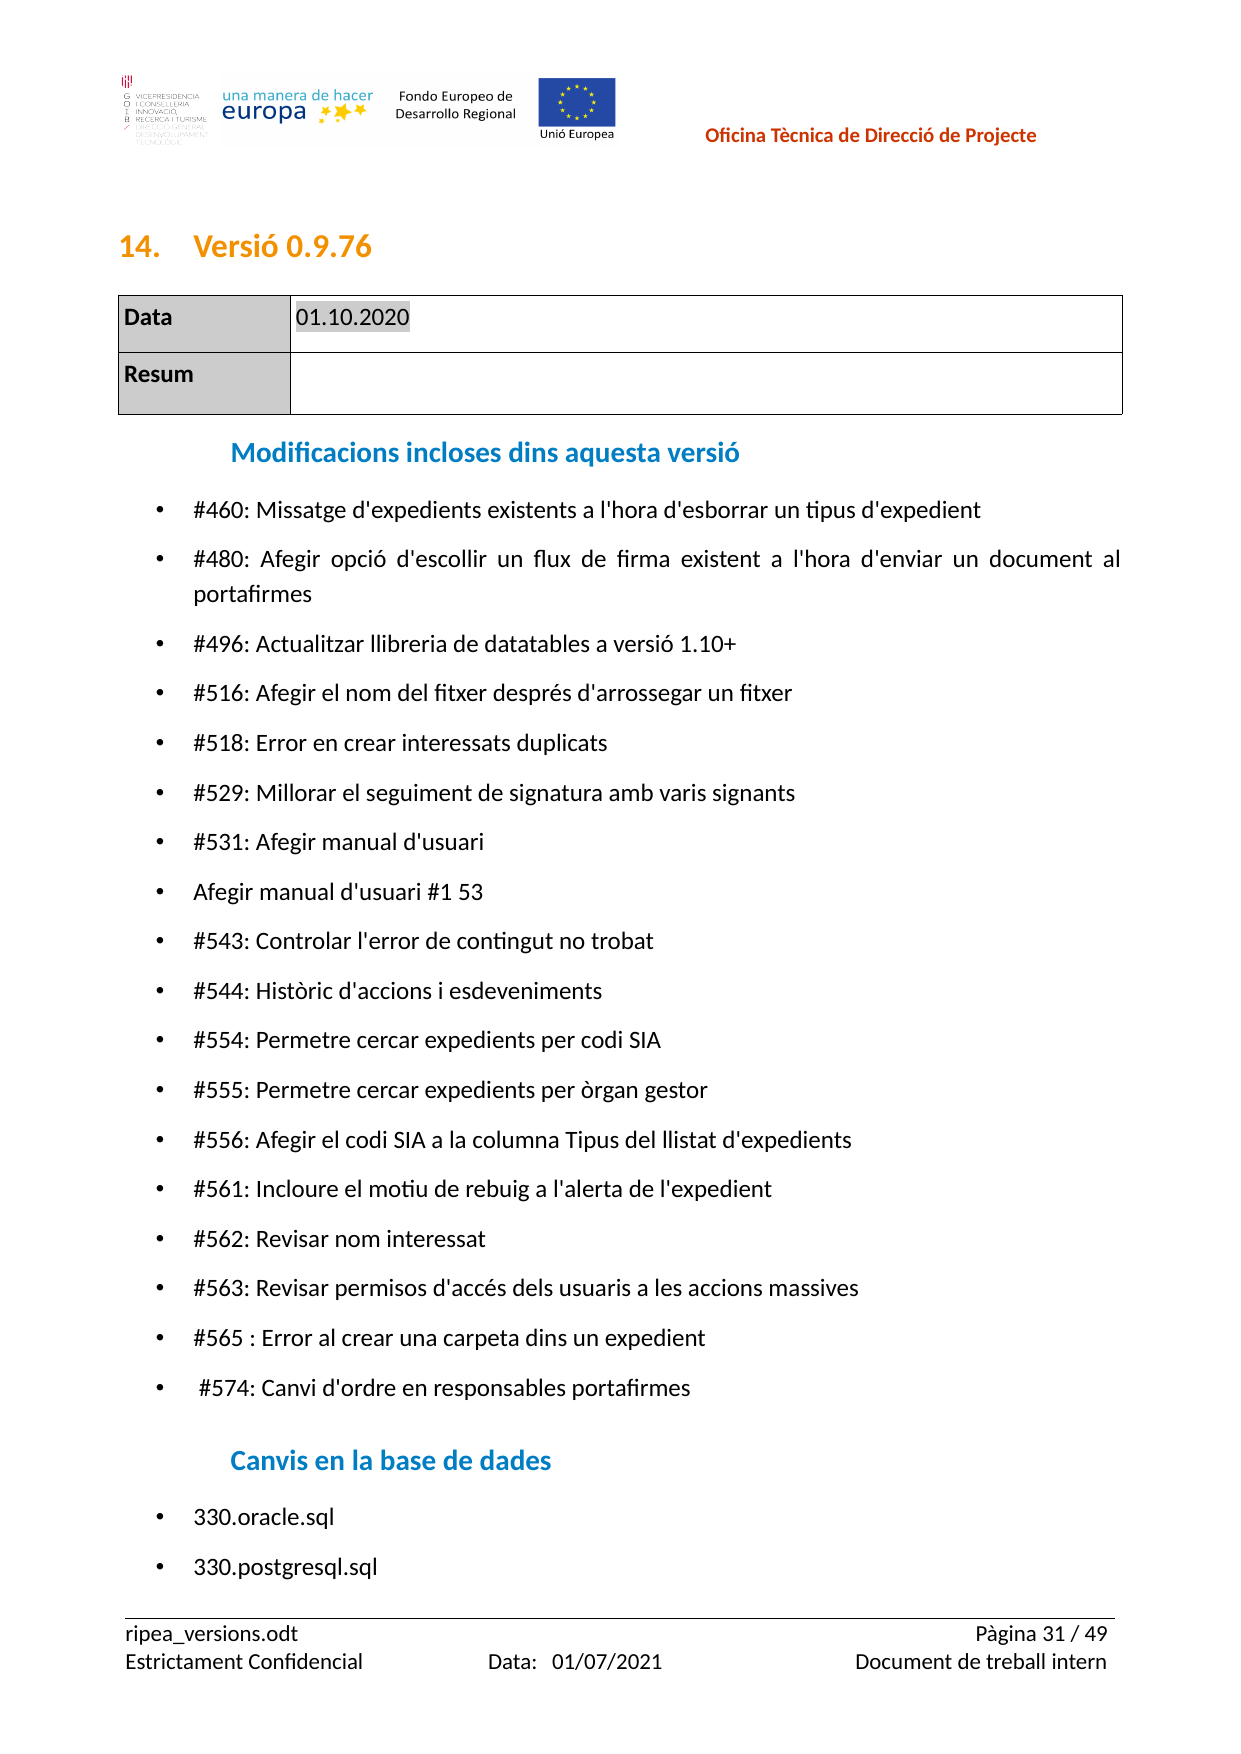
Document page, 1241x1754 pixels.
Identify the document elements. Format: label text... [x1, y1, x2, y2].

list #563: Revisar permisos d'accés dels usuaris a les accions massives [156, 1272, 1122, 1303]
list #529: Millorar el seguiment de signatura amb varis signants [156, 777, 1122, 807]
subtitle Canvis en la base de dades [153, 1442, 1122, 1477]
table_header 01.10.2020 [291, 296, 1122, 352]
list #496: Actualitzar llibreria de datatables a versió 1.10+ [156, 628, 1122, 658]
list #562: Revisar nom interessat [156, 1223, 1122, 1253]
list #480: Afegir opció d'escollir un flux de firma existent a l'hora d'enviar un document al portafirmes [156, 543, 1122, 609]
list #574: Canvi d'ordre en responsables portafirmes [156, 1372, 1122, 1402]
list #556: Afegir el codi SIA a la columna Tipus del llistat d'expedients [156, 1124, 1122, 1154]
list #518: Error en crear interessats duplicats [156, 727, 1122, 758]
list #516: Afegir el nom del fitxer després d'arrossegar un fitxer [156, 677, 1122, 708]
list 330.oracle.sql [156, 1501, 1122, 1532]
table_header Data [119, 296, 290, 352]
picture [118, 73, 213, 147]
list #531: Afegir manual d'usuari [156, 826, 1122, 857]
list 330.postgresql.sql [156, 1551, 1122, 1581]
list #561: Incloure el motiu de rebuig a l'alerta de l'expedient [156, 1173, 1122, 1204]
list #565 : Error al crear una carpeta dins un expedient [156, 1322, 1122, 1353]
list #460: Missatge d'expedients existents a l'hora d'esborrar un tipus d'expedient [156, 494, 1122, 524]
list #543: Controlar l'error de contingut no trobat [156, 925, 1122, 956]
table_cell Resum [119, 353, 290, 414]
table_cell [291, 353, 1122, 414]
subtitle Modificacions incloses dins aquesta versió [153, 434, 1122, 470]
list #544: Històric d'accions i esdeveniments [156, 975, 1122, 1006]
list Afegir manual d'usuari #1 53 [156, 876, 1122, 906]
list #555: Permetre cercar expedients per òrgan gestor [156, 1074, 1122, 1105]
picture [219, 73, 621, 147]
subtitle Versió 0.9.76 [118, 225, 1122, 266]
list #554: Permetre cercar expedients per codi SIA [156, 1024, 1122, 1055]
